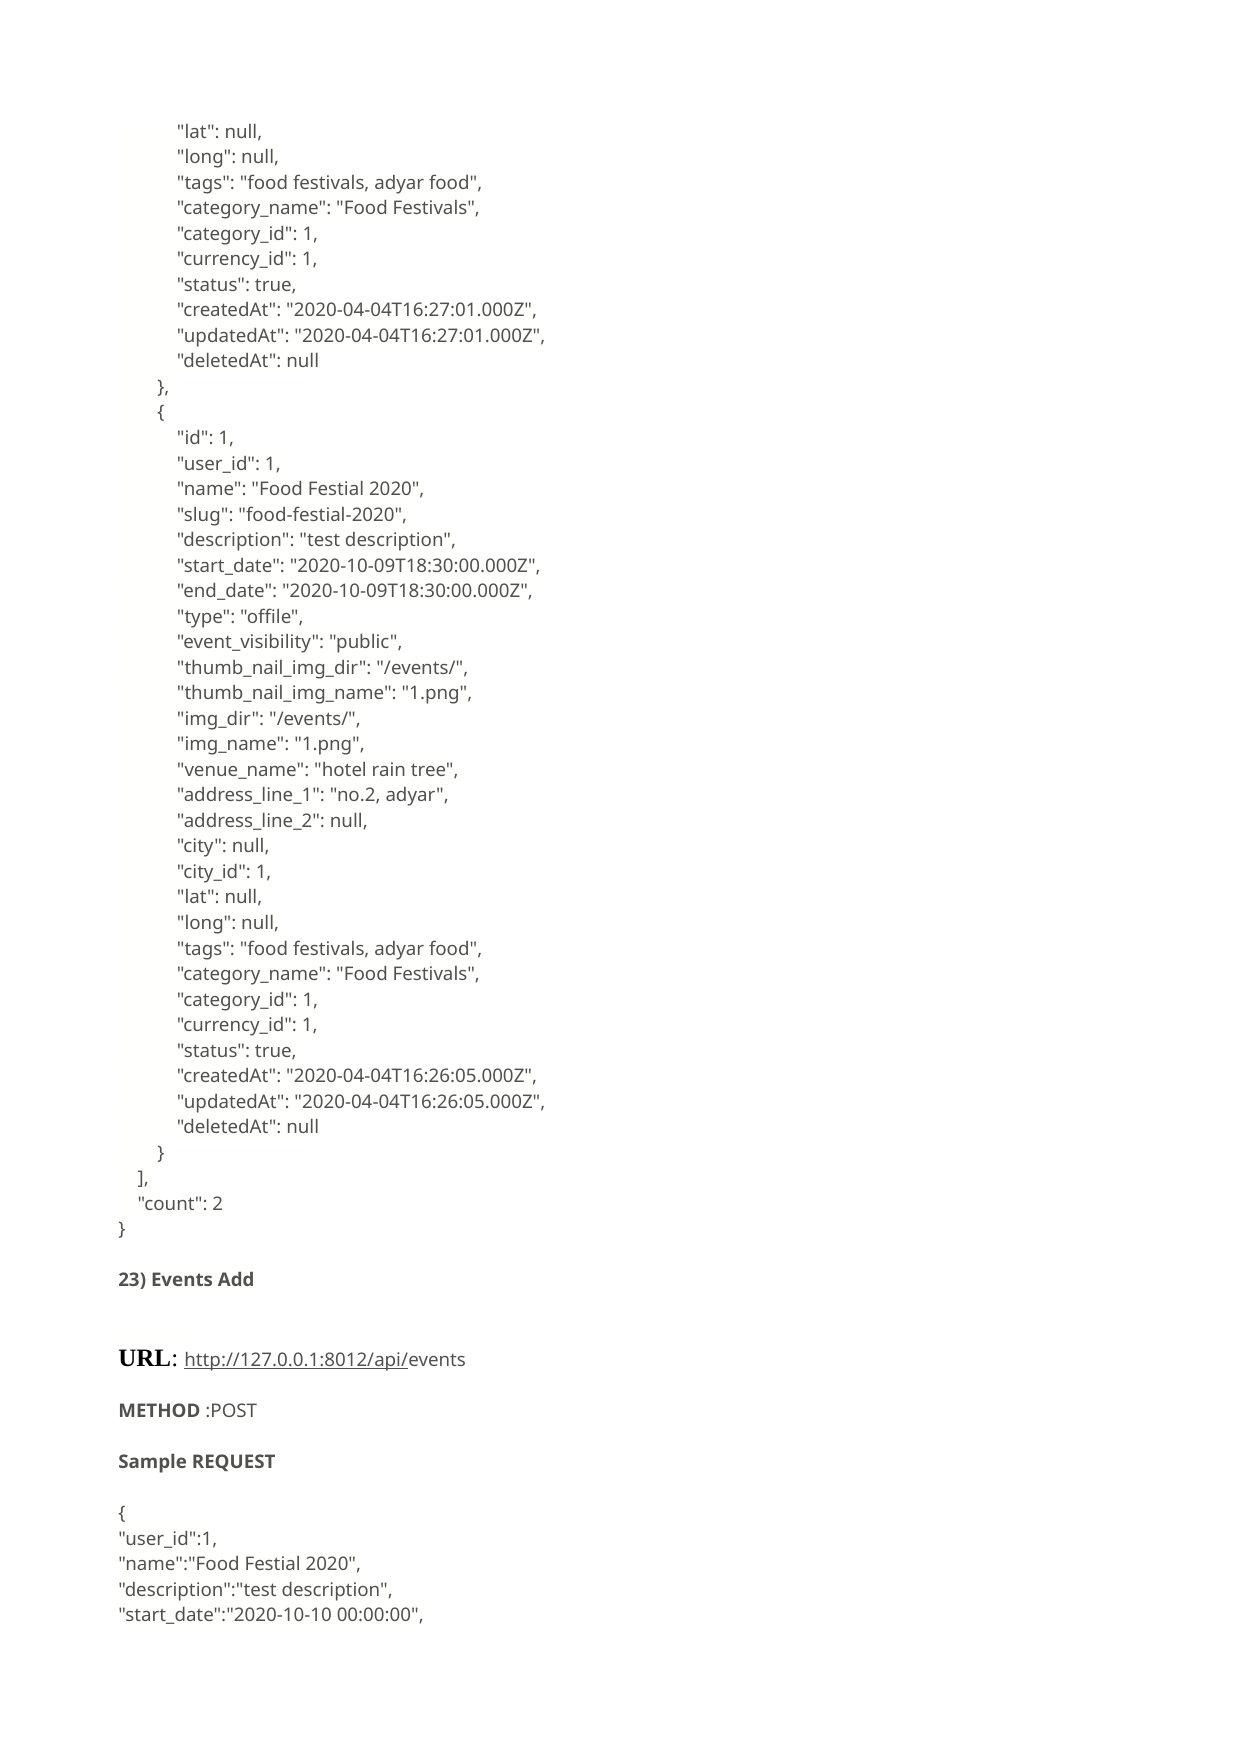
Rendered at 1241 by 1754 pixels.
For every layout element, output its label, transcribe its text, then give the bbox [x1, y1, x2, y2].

text "createdAt": "2020-04-04T16:26:05.000Z", [118, 1062, 1122, 1088]
text "deletedAt": null [118, 348, 1122, 373]
text "updatedAt": "2020-04-04T16:27:01.000Z", [118, 322, 1122, 348]
text "currency_id": 1, [118, 1011, 1122, 1037]
text "count": 2 [118, 1190, 1122, 1216]
text "thumb_nail_img_name": "1.png", [118, 679, 1122, 705]
text "long": null, [118, 909, 1122, 935]
text "type": "offile", [118, 603, 1122, 628]
text "user_id":1, [118, 1525, 1122, 1551]
text "img_name": "1.png", [118, 731, 1122, 756]
text 23) Events Add [118, 1267, 1122, 1292]
text "city_id": 1, [118, 858, 1122, 884]
text "end_date": "2020-10-09T18:30:00.000Z", [118, 577, 1122, 603]
text "start_date":"2020-10-10 00:00:00", [118, 1602, 1122, 1627]
text }, [118, 373, 1122, 399]
text "description":"test description", [118, 1576, 1122, 1602]
text "createdAt": "2020-04-04T16:27:01.000Z", [118, 297, 1122, 322]
text "address_line_1": "no.2, adyar", [118, 782, 1122, 807]
text "name": "Food Festial 2020", [118, 475, 1122, 501]
text Sample REQUEST [118, 1448, 1122, 1474]
text "category_id": 1, [118, 986, 1122, 1011]
text "id": 1, [118, 424, 1122, 450]
text "lat": null, [118, 884, 1122, 909]
text "venue_name": "hotel rain tree", [118, 756, 1122, 782]
text "updatedAt": "2020-04-04T16:26:05.000Z", [118, 1088, 1122, 1113]
text ], [118, 1164, 1122, 1190]
text "user_id": 1, [118, 450, 1122, 475]
text { [118, 1499, 1122, 1525]
text "slug": "food-festial-2020", [118, 501, 1122, 526]
text "long": null, [118, 144, 1122, 169]
text "name":"Food Festial 2020", [118, 1551, 1122, 1576]
text "start_date": "2020-10-09T18:30:00.000Z", [118, 552, 1122, 577]
text "tags": "food festivals, adyar food", [118, 935, 1122, 960]
text "city": null, [118, 833, 1122, 858]
text "tags": "food festivals, adyar food", [118, 169, 1122, 195]
text "category_name": "Food Festivals", [118, 960, 1122, 986]
text } [118, 1139, 1122, 1164]
text METHOD :POST [118, 1397, 1122, 1423]
text URL: http://127.0.0.1:8012/api/events [118, 1343, 1122, 1372]
text "category_id": 1, [118, 220, 1122, 246]
text "img_dir": "/events/", [118, 705, 1122, 731]
text "event_visibility": "public", [118, 628, 1122, 654]
text { [118, 399, 1122, 424]
text } [118, 1216, 1122, 1241]
text "status": true, [118, 271, 1122, 297]
text "thumb_nail_img_dir": "/events/", [118, 654, 1122, 679]
text "description": "test description", [118, 526, 1122, 552]
text "deletedAt": null [118, 1113, 1122, 1139]
text "category_name": "Food Festivals", [118, 195, 1122, 220]
text "address_line_2": null, [118, 807, 1122, 833]
text "currency_id": 1, [118, 246, 1122, 271]
text "status": true, [118, 1037, 1122, 1062]
text "lat": null, [118, 118, 1122, 144]
